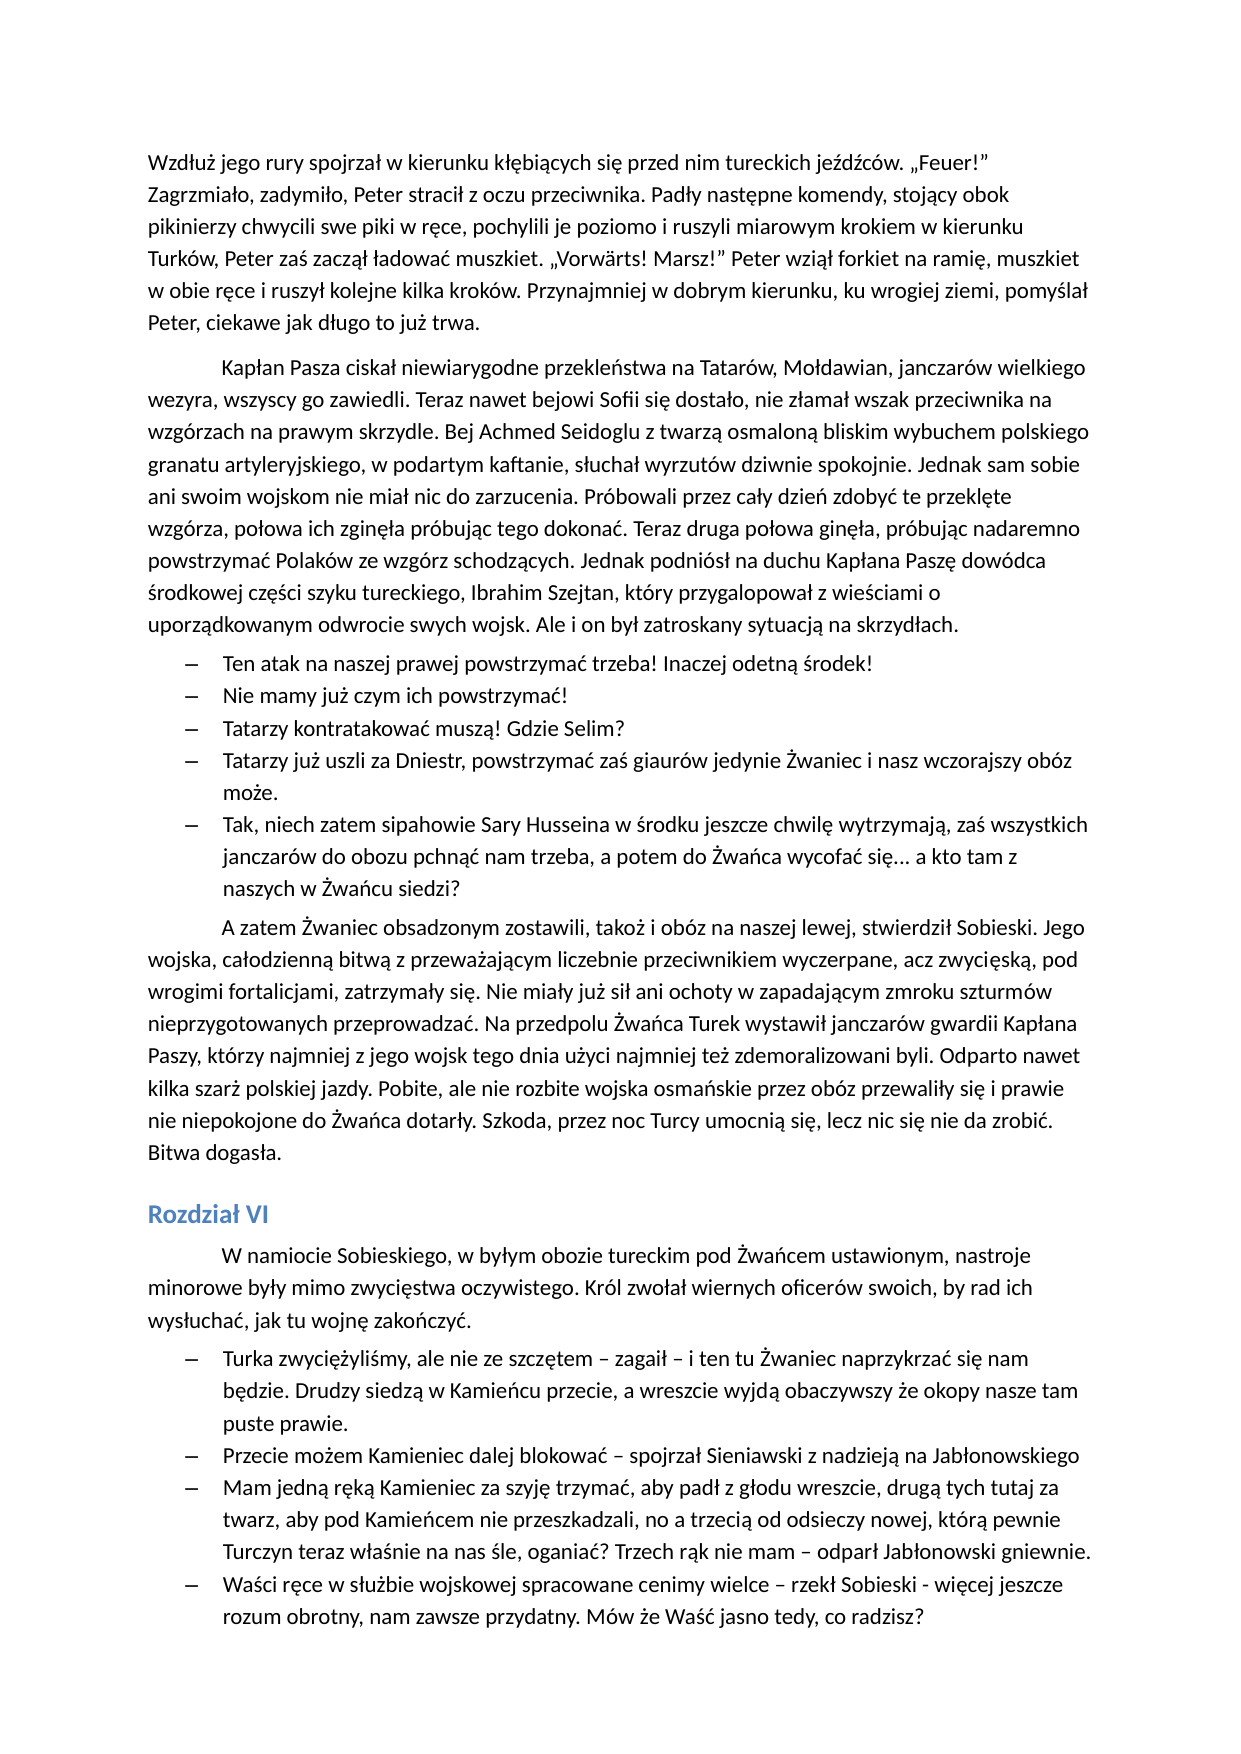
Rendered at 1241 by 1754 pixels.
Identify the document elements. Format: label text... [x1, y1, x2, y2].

text W namiocie Sobieskiego, w byłym obozie tureckim pod Żwańcem ustawionym, nastroje minorowe były mimo zwycięstwa oczywistego. Król zwołał wiernych oficerów swoich, by rad ich wysłuchać, jak tu wojnę zakończyć. [148, 1241, 1093, 1334]
list Waści ręce w służbie wojskowej spracowane cenimy wielce – rzekł Sobieski - więcej jeszcze rozum obrotny, nam zawsze przydatny. Mów że Waść jasno tedy, co radzisz? [185, 1570, 1093, 1630]
list Nie mamy już czym ich powstrzymać! [185, 681, 1093, 709]
list Mam jedną ręką Kamieniec za szyję trzymać, aby padł z głodu wreszcie, drugą tych tutaj za twarz, aby pod Kamieńcem nie przeszkadzali, no a trzecią od odsieczy nowej, którą pewnie Turczyn teraz właśnie na nas śle, oganiać? Trzech rąk nie mam – odparł Jabłonowski gniewnie. [185, 1473, 1093, 1566]
list Ten atak na naszej prawej powstrzymać trzeba! Inaczej odetną środek! [185, 649, 1093, 677]
text Kapłan Pasza ciskał niewiarygodne przekleństwa na Tatarów, Mołdawian, janczarów wielkiego wezyra, wszyscy go zawiedli. Teraz nawet bejowi Sofii się dostało, nie złamał wszak przeciwnika na wzgórzach na prawym skrzydle. Bej Achmed Seidoglu z twarzą osmaloną bliskim wybuchem polskiego granatu artyleryjskiego, w podartym kaftanie, słuchał wyrzutów dziwnie spokojnie. Jednak sam sobie ani swoim wojskom nie miał nic do zarzucenia. Próbowali przez cały dzień zdobyć te przeklęte wzgórza, połowa ich zginęła próbując tego dokonać. Teraz druga połowa ginęła, próbując nadaremno powstrzymać Polaków ze wzgórz schodzących. Jednak podniósł na duchu Kapłana Paszę dowódca środkowej części szyku tureckiego, Ibrahim Szejtan, który przygalopował z wieściami o uporządkowanym odwrocie swych wojsk. Ale i on był zatroskany sytuacją na skrzydłach. [148, 353, 1093, 639]
list Turka zwyciężyliśmy, ale nie ze szczętem – zagaił – i ten tu Żwaniec naprzykrzać się nam będzie. Drudzy siedzą w Kamieńcu przecie, a wreszcie wyjdą obaczywszy że okopy nasze tam puste prawie. [185, 1344, 1093, 1437]
text Wzdłuż jego rury spojrzał w kierunku kłębiących się przed nim tureckich jeźdźców. „Feuer!” Zagrzmiało, zadymiło, Peter stracił z oczu przeciwnika. Padły następne komendy, stojący obok pikinierzy chwycili swe piki w ręce, pochylili je poziomo i ruszyli miarowym krokiem w kierunku Turków, Peter zaś zaczął ładować muszkiet. „Vorwärts! Marsz!” Peter wziął forkiet na ramię, muszkiet w obie ręce i ruszył kolejne kilka kroków. Przynajmniej w dobrym kierunku, ku wrogiej ziemi, pomyślał Peter, ciekawe jak długo to już trwa. [148, 148, 1093, 337]
subtitle Rozdział VI [148, 1197, 1093, 1231]
text A zatem Żwaniec obsadzonym zostawili, takoż i obóz na naszej lewej, stwierdził Sobieski. Jego wojska, całodzienną bitwą z przeważającym liczebnie przeciwnikiem wyczerpane, acz zwycięską, pod wrogimi fortalicjami, zatrzymały się. Nie miały już sił ani ochoty w zapadającym zmroku szturmów nieprzygotowanych przeprowadzać. Na przedpolu Żwańca Turek wystawił janczarów gwardii Kapłana Paszy, którzy najmniej z jego wojsk tego dnia użyci najmniej też zdemoralizowani byli. Odparto nawet kilka szarż polskiej jazdy. Pobite, ale nie rozbite wojska osmańskie przez obóz przewaliły się i prawie nie niepokojone do Żwańca dotarły. Szkoda, przez noc Turcy umocnią się, lecz nic się nie da zrobić. Bitwa dogasła. [148, 913, 1093, 1166]
list Tatarzy kontratakować muszą! Gdzie Selim? [185, 714, 1093, 742]
list Przecie możem Kamieniec dalej blokować – spojrzał Sieniawski z nadzieją na Jabłonowskiego [185, 1441, 1093, 1469]
list Tatarzy już uszli za Dniestr, powstrzymać zaś giaurów jedynie Żwaniec i nasz wczorajszy obóz może. [185, 746, 1093, 806]
list Tak, niech zatem sipahowie Sary Husseina w środku jeszcze chwilę wytrzymają, zaś wszystkich janczarów do obozu pchnąć nam trzeba, a potem do Żwańca wycofać się... a kto tam z naszych w Żwańcu siedzi? [185, 810, 1093, 903]
